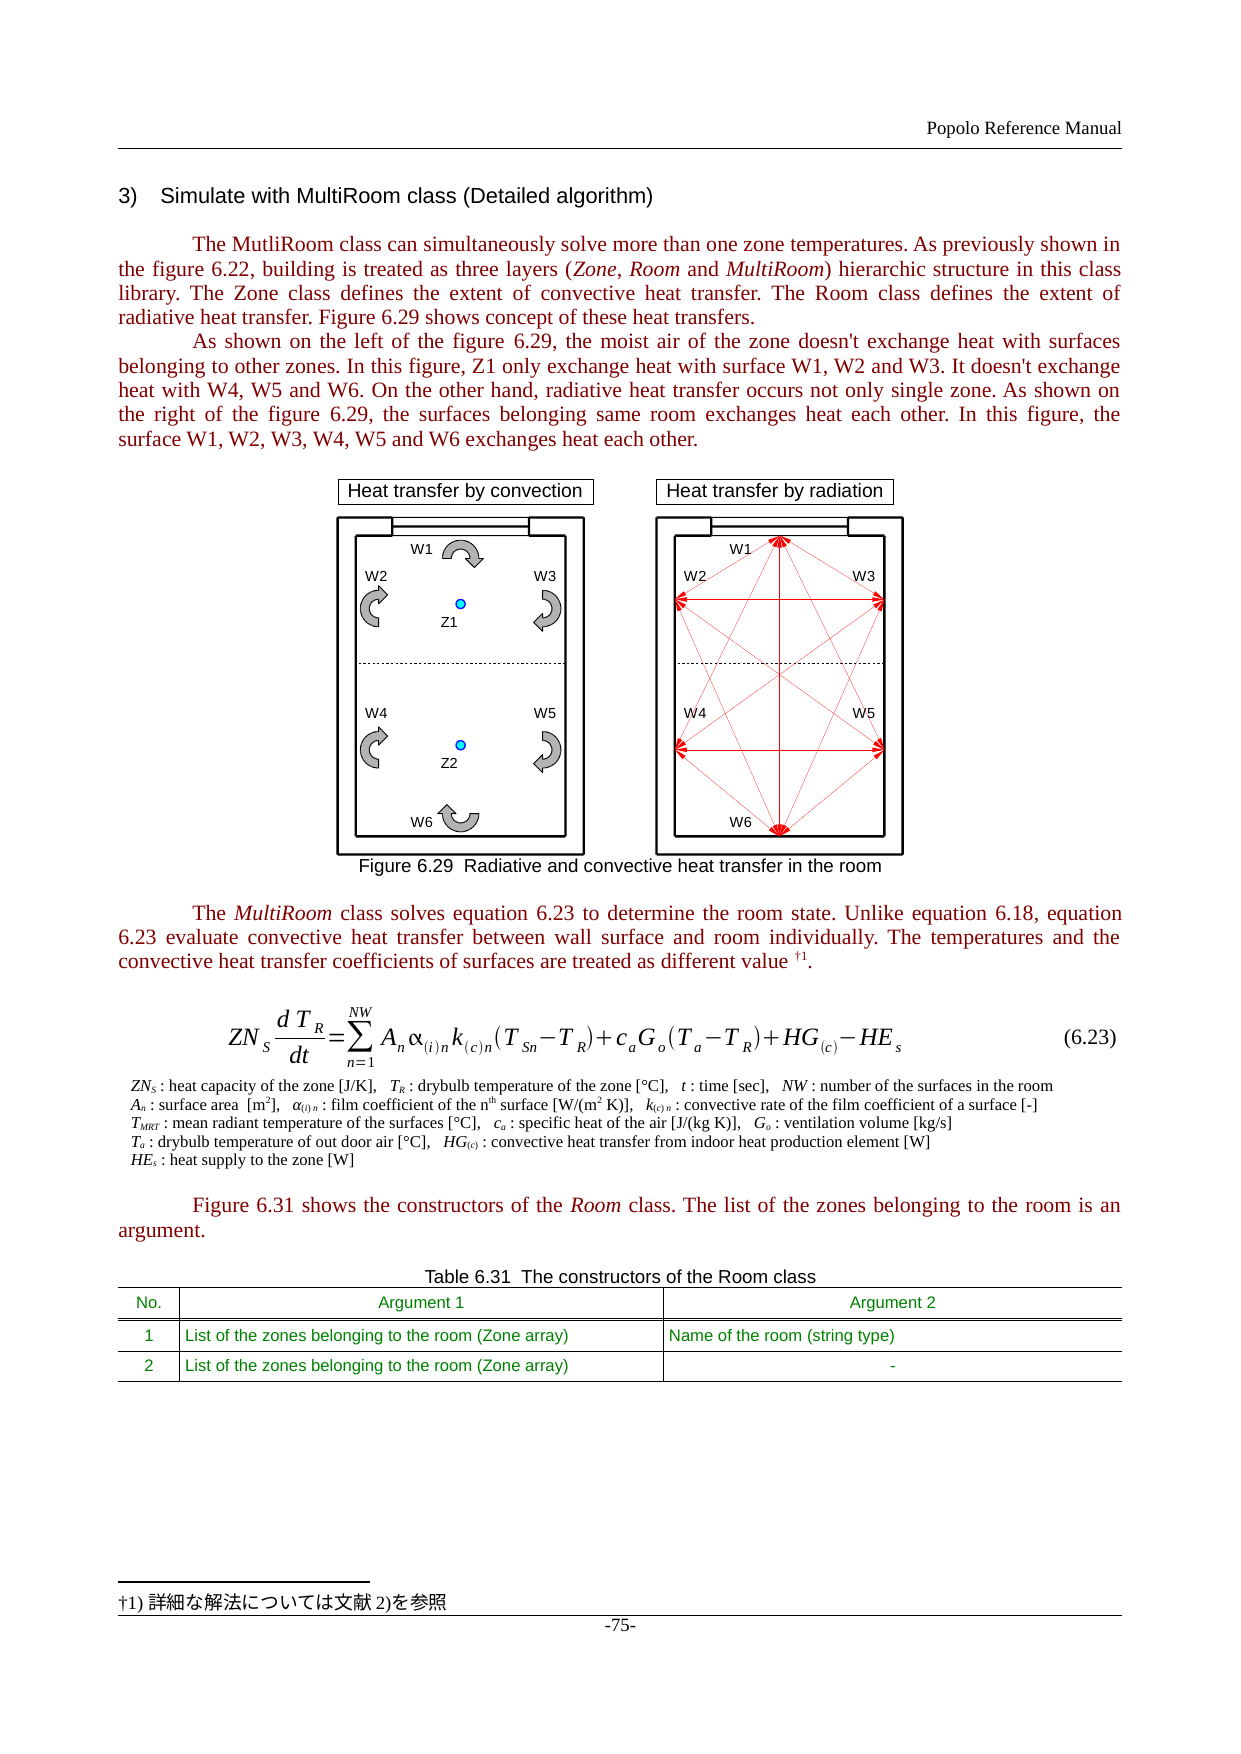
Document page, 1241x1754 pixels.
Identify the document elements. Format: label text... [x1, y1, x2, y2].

table_cell List of the zones belonging to the room (Zone array) [180, 1352, 663, 1381]
table_header Argument 1 [180, 1288, 663, 1318]
text Figure 6.29 Radiative and convective heat transfer in the room [118, 475, 1122, 877]
table_cell - [664, 1352, 1122, 1381]
text 詳細な解法については文献2)を参照 [118, 1588, 1122, 1615]
table_cell 2 [118, 1352, 179, 1381]
text Ta : drybulb temperature of out door air [°C], HG(c) : convective heat transfer from indoor heat production element [W] [118, 1132, 1122, 1151]
table_cell List of the zones belonging to the room (Zone array) [180, 1321, 663, 1351]
text The MutliRoom class can simultaneously solve more than one zone temperatures. As previously shown in the figure 6.22, building is treated as three layers (Zone, Room and MultiRoom) hierarchic structure in this class library. The Zone class defines the extent of convective heat transfer. The Room class defines the extent of radiative heat transfer. Figure 6.29 shows concept of these heat transfers. [118, 232, 1122, 329]
text An : surface area [m2], α(i) n : film coefficient of the nth surface [W/(m2 K)], k(c) n : convective rate of the film coefficient of a surface [-] [118, 1095, 1122, 1114]
table_header No. [118, 1288, 179, 1318]
text Table 6.31 The constructors of the Room class [118, 1266, 1122, 1287]
text The MultiRoom class solves equation 6.23 to determine the room state. Unlike equation 6.18, equation 6.23 evaluate convective heat transfer between wall surface and room individually. The temperatures and the convective heat transfer coefficients of surfaces are treated as different value †. [118, 901, 1122, 974]
table_cell 1 [118, 1321, 179, 1351]
text ZNS : heat capacity of the zone [J/K], TR : drybulb temperature of the zone [°C], t : time [sec], NW : number of the surfaces in the room [118, 1077, 1122, 1095]
text TMRT : mean radiant temperature of the surfaces [°C], ca : specific heat of the air [J/(kg K)], Go : ventilation volume [kg/s] [118, 1114, 1122, 1132]
table_header [118, 998, 1010, 1077]
subtitle Simulate with MultiRoom class (Detailed algorithm) [118, 184, 1122, 208]
text HEs : heat supply to the zone [W] [118, 1151, 1122, 1169]
text Figure 6.31 shows the constructors of the Room class. The list of the zones belonging to the room is an argument. [118, 1193, 1122, 1242]
table_cell Name of the room (string type) [664, 1321, 1122, 1351]
text As shown on the left of the figure 6.29, the moist air of the zone doesn't exchange heat with surfaces belonging to other zones. In this figure, Z1 only exchange heat with surface W1, W2 and W3. It doesn't exchange heat with W4, W5 and W6. On the other hand, radiative heat transfer occurs not only single zone. As shown on the right of the figure 6.29, the surfaces belonging same room exchanges heat each other. In this figure, the surface W1, W2, W3, W4, W5 and W6 exchanges heat each other. [118, 329, 1122, 451]
table_header (6.23) [1010, 998, 1122, 1077]
table_header Argument 2 [664, 1288, 1122, 1318]
